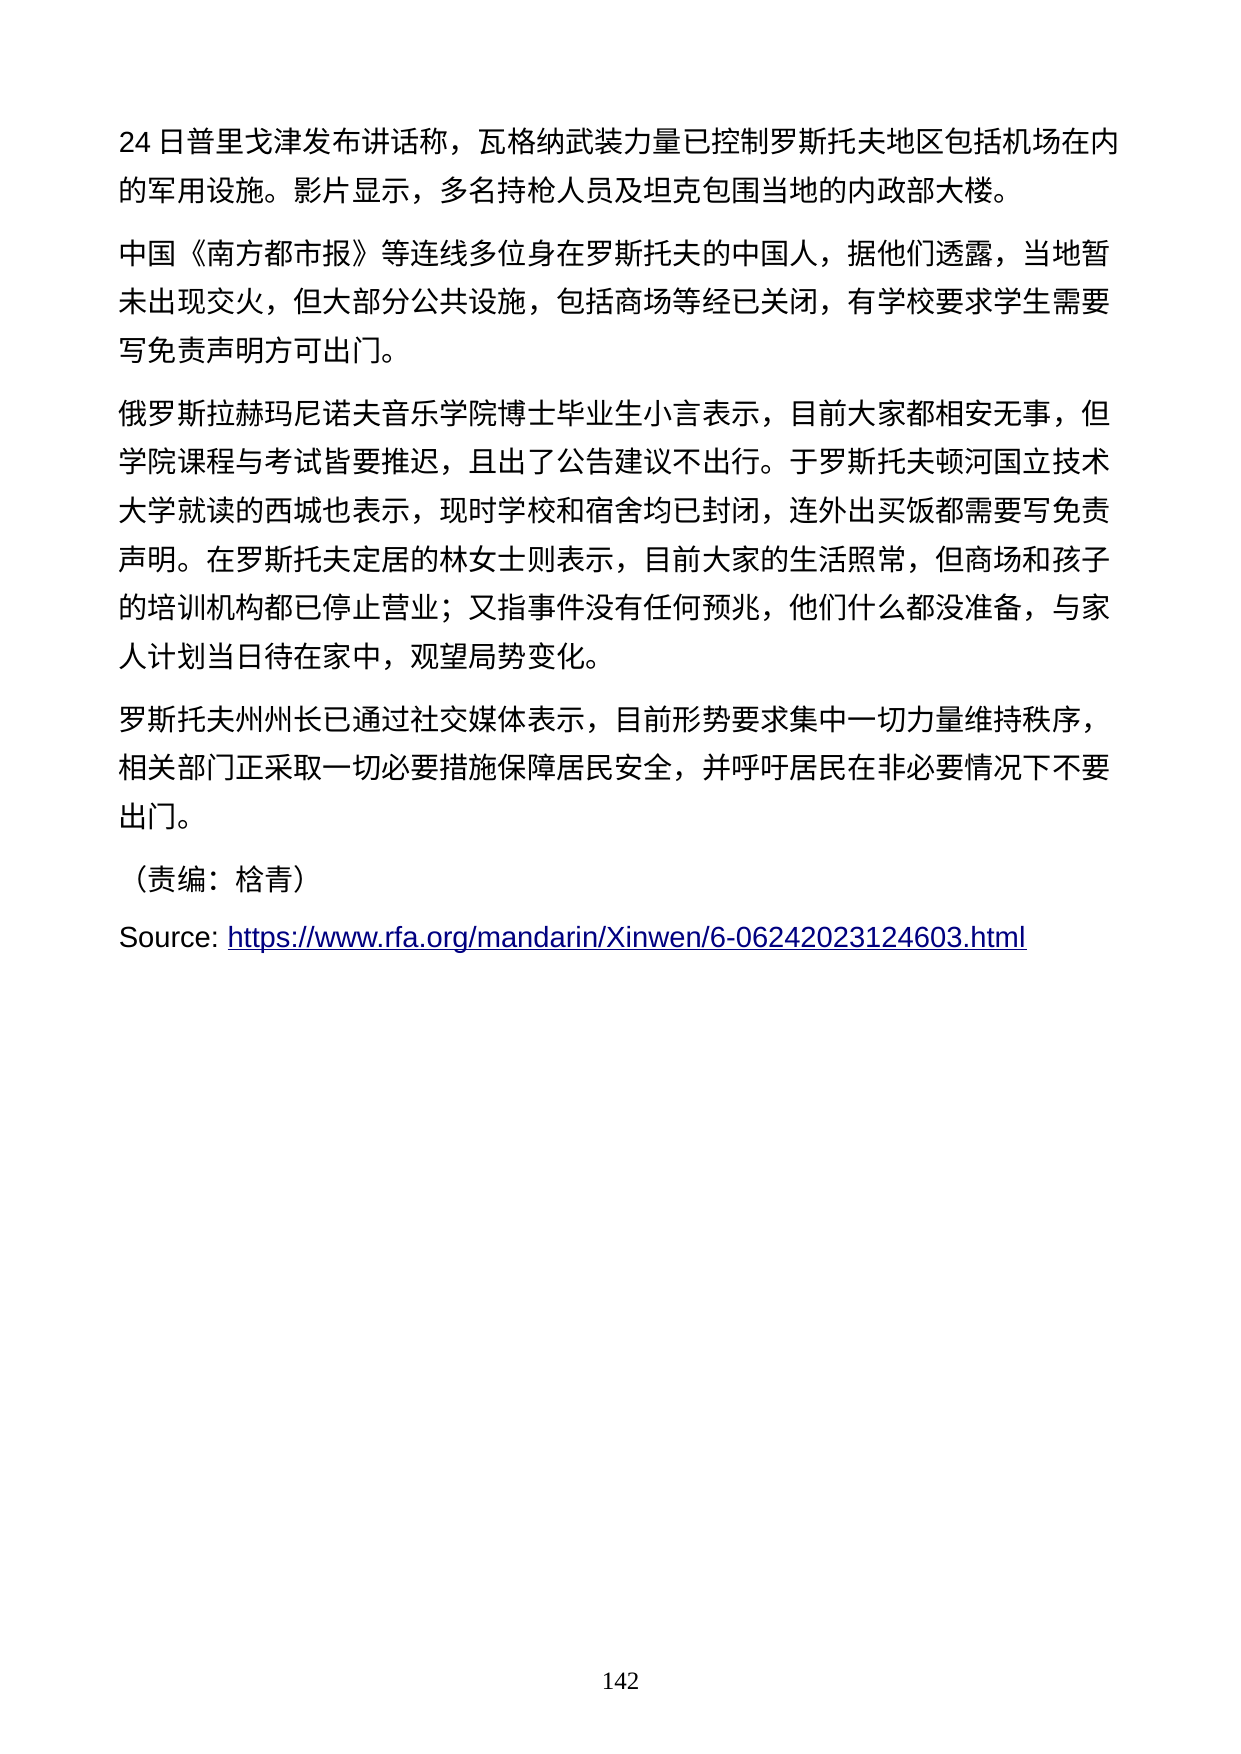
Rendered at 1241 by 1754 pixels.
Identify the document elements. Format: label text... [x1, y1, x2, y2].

text （责编：梒青） [118, 856, 1122, 899]
text 罗斯托夫州州长已通过社交媒体表示，目前形势要求集中一切力量维持秩序，相关部门正采取一切必要措施保障居民安全，并呼吁居民在非必要情况下不要出门。 [118, 696, 1122, 836]
text 24日普里戈津发布讲话称，瓦格纳武装力量已控制罗斯托夫地区包括机场在内的军用设施。影片显示，多名持枪人员及坦克包围当地的内政部大楼。 [118, 118, 1122, 209]
text 中国《南方都市报》等连线多位身在罗斯托夫的中国人，据他们透露，当地暂未出现交火，但大部分公共设施，包括商场等经已关闭，有学校要求学生需要写免责声明方可出门。 [118, 230, 1122, 369]
text 俄罗斯拉赫玛尼诺夫音乐学院博士毕业生小言表示，目前大家都相安无事，但学院课程与考试皆要推迟，且出了公告建议不出行。于罗斯托夫顿河国立技术大学就读的西城也表示，现时学校和宿舍均已封闭，连外出买饭都需要写免责声明。在罗斯托夫定居的林女士则表示，目前大家的生活照常，但商场和孩子的培训机构都已停止营业；又指事件没有任何预兆，他们什么都没准备，与家人计划当日待在家中，观望局势变化。 [118, 390, 1122, 675]
text Source: https://www.rfa.org/mandarin/Xinwen/6-06242023124603.html [118, 919, 1122, 953]
